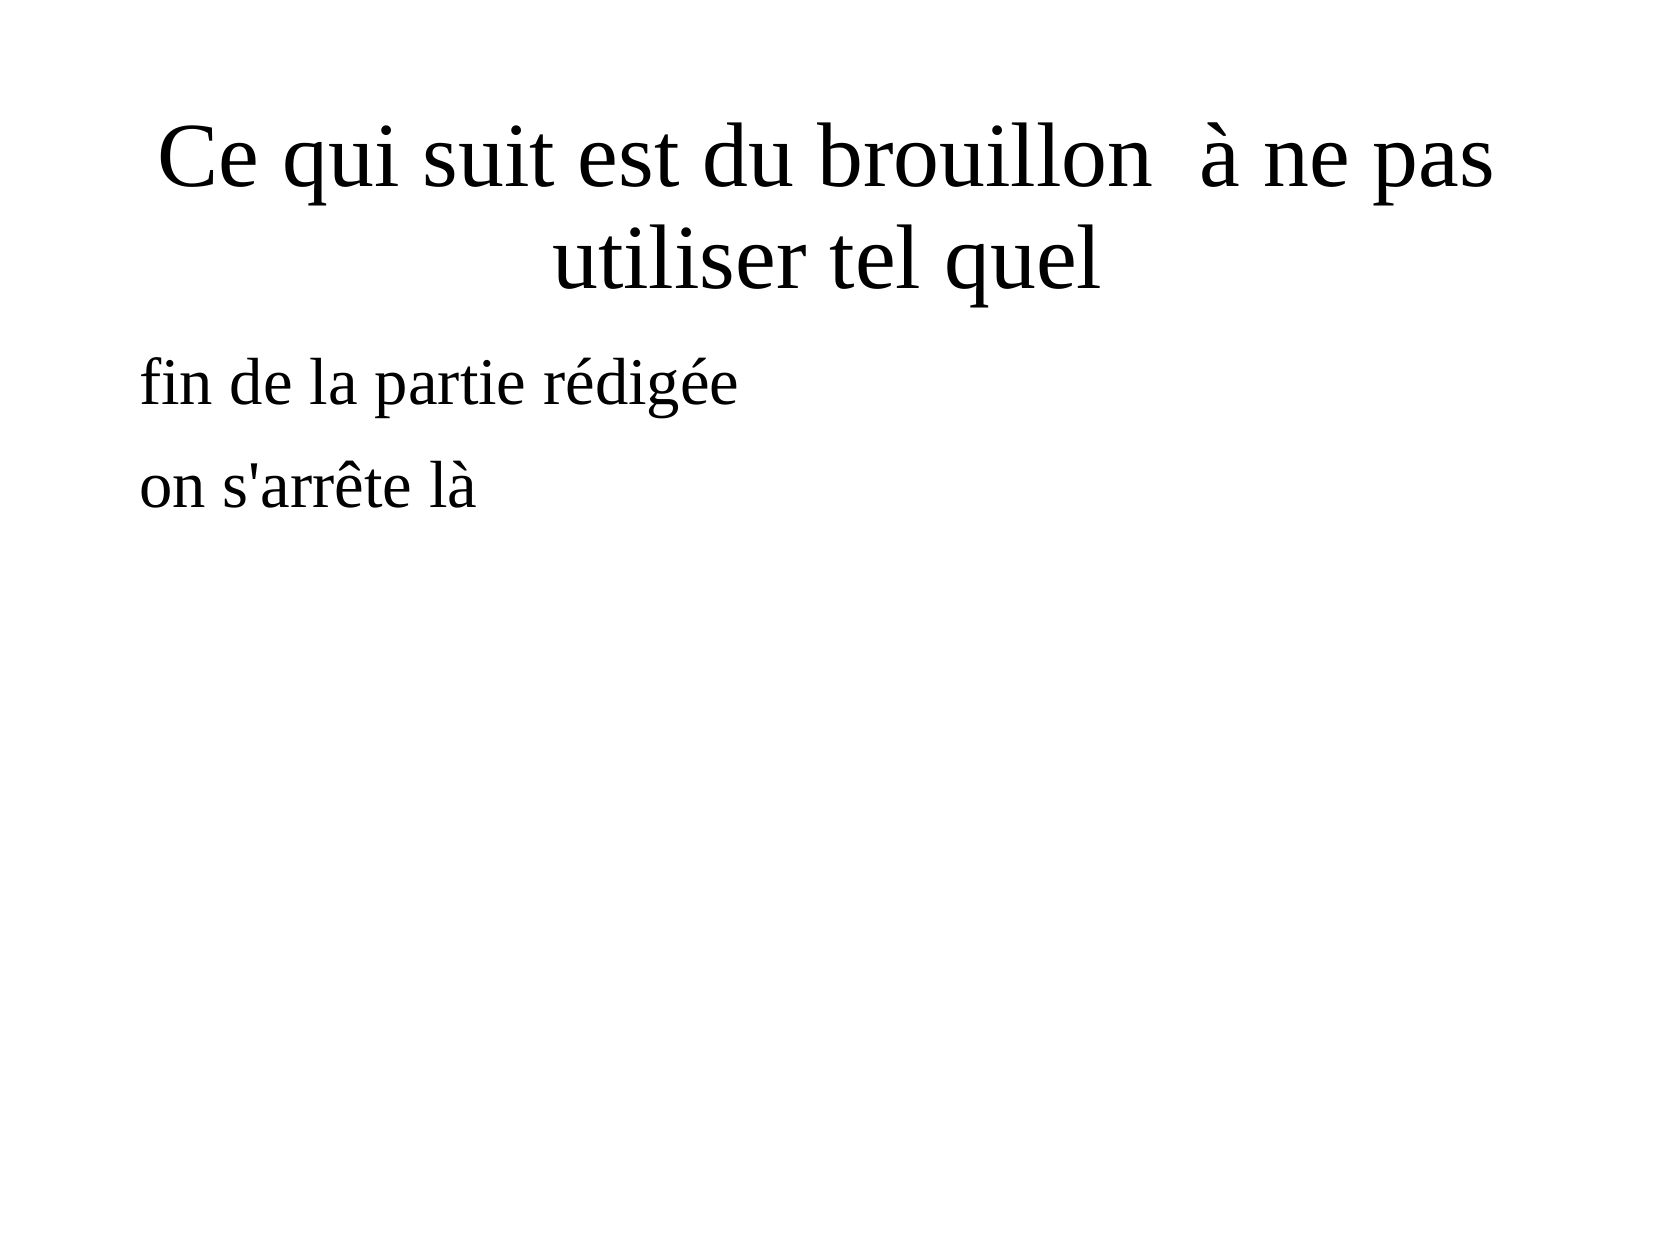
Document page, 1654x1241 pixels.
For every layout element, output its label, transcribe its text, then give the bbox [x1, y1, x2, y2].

title Ce qui suit est du brouillon à ne pas utiliser tel quel [121, 102, 1534, 311]
list fin de la partie rédigée on s'arrête là [121, 344, 1534, 1127]
